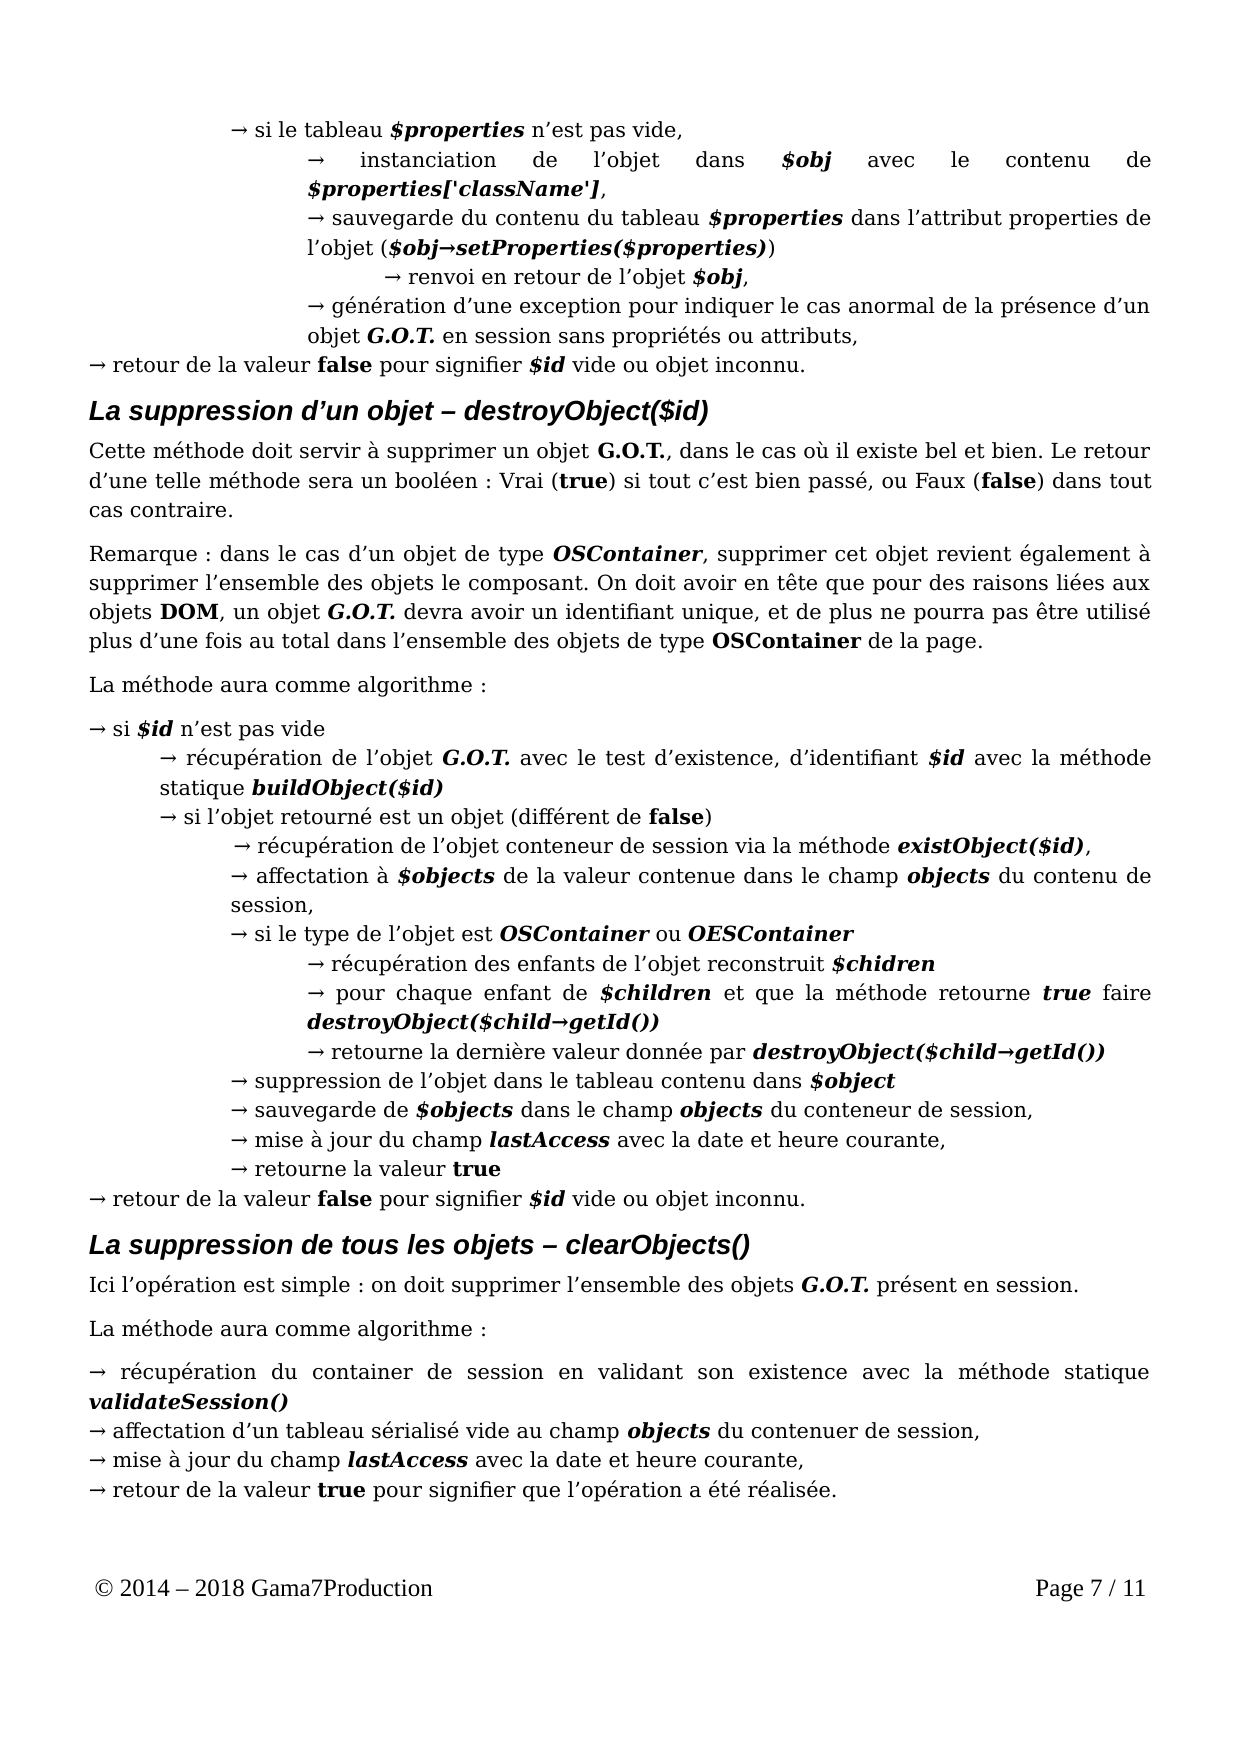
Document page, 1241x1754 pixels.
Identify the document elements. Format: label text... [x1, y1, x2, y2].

text → suppression de l’objet dans le tableau contenu dans $object [230, 1069, 1152, 1093]
text → récupération de l’objet G.O.T. avec le test d’existence, d’identifiant $id avec la méthode statique buildObject($id) [159, 746, 1152, 800]
text → mise à jour du champ lastAccess avec la date et heure courante, [88, 1448, 1152, 1473]
text La méthode aura comme algorithme : [88, 673, 1152, 697]
text → instanciation de l’objet dans $obj avec le contenu de $properties['className'], [307, 147, 1152, 201]
text → retourne la valeur true [230, 1157, 1152, 1182]
subtitle La suppression d’un objet – destroyObject($id) [88, 395, 1152, 427]
text → affectation d’un tableau sérialisé vide au champ objects du contenuer de session, [88, 1419, 1152, 1443]
text → si le type de l’objet est OSContainer ou OESContainer [159, 922, 1152, 947]
text → mise à jour du champ lastAccess avec la date et heure courante, [230, 1128, 1152, 1152]
subtitle La suppression de tous les objets – clearObjects() [88, 1228, 1152, 1260]
text → sauvegarde du contenu du tableau $properties dans l’attribut properties de l’objet ($obj→setProperties($properties)) [307, 206, 1152, 260]
text → retour de la valeur false pour signifier $id vide ou objet inconnu. [88, 1186, 1152, 1211]
text → récupération de l’objet conteneur de session via la méthode existObject($id), [159, 834, 1152, 859]
text → si $id n’est pas vide [88, 717, 1152, 741]
text La méthode aura comme algorithme : [88, 1317, 1152, 1341]
text → récupération du container de session en validant son existence avec la méthode statique validateSession() [88, 1360, 1152, 1414]
text → sauvegarde de $objects dans le champ objects du conteneur de session, [230, 1098, 1152, 1123]
text Cette méthode doit servir à supprimer un objet G.O.T., dans le cas où il existe bel et bien. Le retour d’une telle méthode sera un booléen : Vrai (true) si tout c’est bien passé, ou Faux (false) dans tout cas contraire. [88, 439, 1152, 522]
text → génération d’une exception pour indiquer le cas anormal de la présence d’un objet G.O.T. en session sans propriétés ou attributs, [307, 294, 1152, 348]
text → récupération des enfants de l’objet reconstruit $chidren [307, 951, 1152, 976]
text → pour chaque enfant de $children et que la méthode retourne true faire destroyObject($child→getId()) [307, 981, 1152, 1035]
text → affectation à $objects de la valeur contenue dans le champ objects du contenu de session, [230, 864, 1152, 917]
text Ici l’opération est simple : on doit supprimer l’ensemble des objets G.O.T. présent en session. [88, 1273, 1152, 1297]
text → retour de la valeur false pour signifier $id vide ou objet inconnu. [88, 353, 1152, 377]
text → si le tableau $properties n’est pas vide, [230, 118, 1152, 143]
text → retour de la valeur true pour signifier que l’opération a été réalisée. [88, 1478, 1152, 1502]
text → si l’objet retourné est un objet (différent de false) [159, 805, 1152, 829]
text → renvoi en retour de l’objet $obj, [384, 265, 1152, 289]
text Remarque : dans le cas d’un objet de type OSContainer, supprimer cet objet revient également à supprimer l’ensemble des objets le composant. On doit avoir en tête que pour des raisons liées aux objets DOM, un objet G.O.T. devra avoir un identifiant unique, et de plus ne pourra pas être utilisé plus d’une fois au total dans l’ensemble des objets de type OSContainer de la page. [88, 541, 1152, 654]
text → retourne la dernière valeur donnée par destroyObject($child→getId()) [307, 1039, 1152, 1064]
